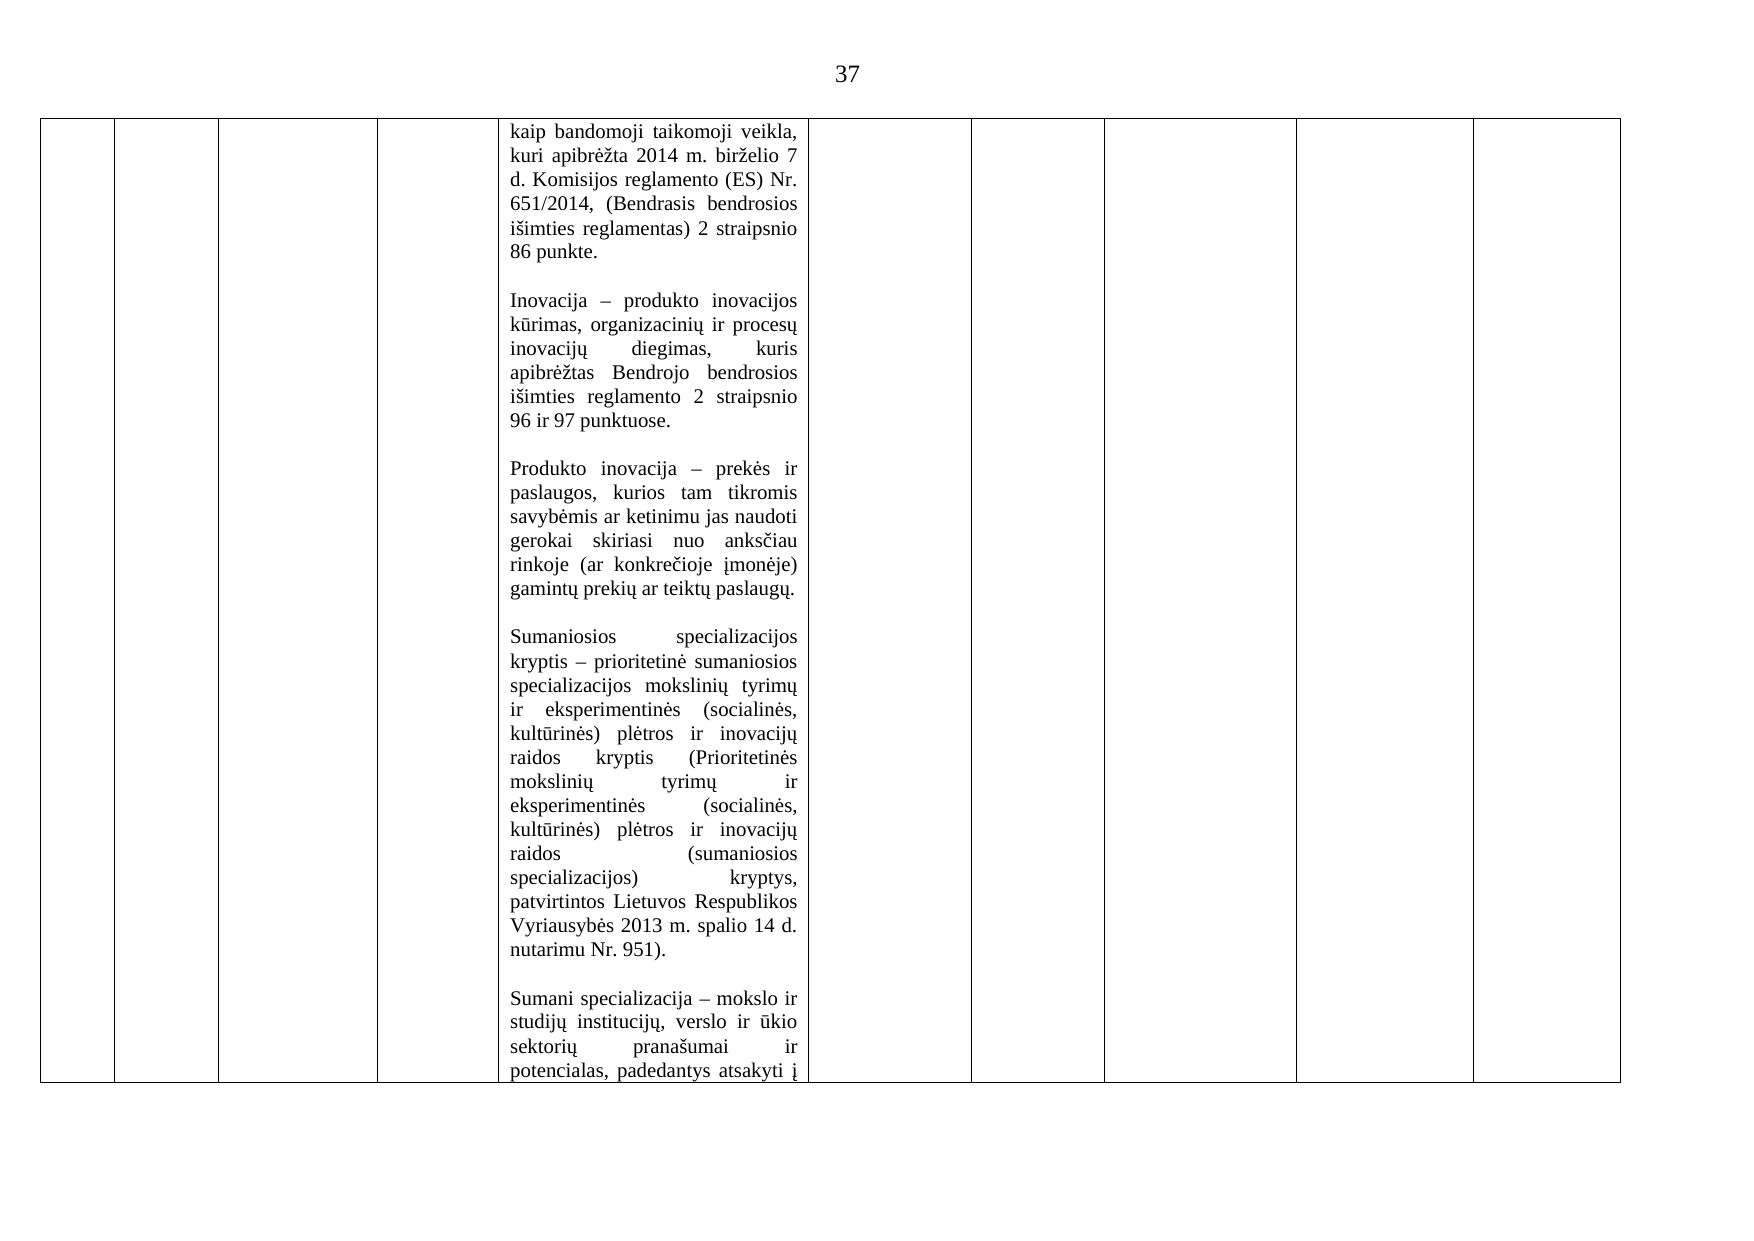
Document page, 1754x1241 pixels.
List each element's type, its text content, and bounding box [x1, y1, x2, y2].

table_cell kaip bandomoji taikomoji veikla, kuri apibrėžta 2014 m. birželio 7 d. Komisijos reglamento (ES) Nr. 651/2014, (Bendrasis bendrosios išimties reglamentas) 2 straipsnio 86 punkte. Inovacija – produkto inovacijos kūrimas, organizacinių ir procesų inovacijų diegimas, kuris apibrėžtas Bendrojo bendrosios išimties reglamento 2 straipsnio 96 ir 97 punktuose. Produkto inovacija – prekės ir paslaugos, kurios tam tikromis savybėmis ar ketinimu jas naudoti gerokai skiriasi nuo anksčiau rinkoje (ar konkrečioje įmonėje) gamintų prekių ar teiktų paslaugų. Sumaniosios specializacijos kryptis – prioritetinė sumaniosios specializacijos mokslinių tyrimų ir eksperimentinės (socialinės, kultūrinės) plėtros ir inovacijų raidos kryptis (Prioritetinės mokslinių tyrimų ir eksperimentinės (socialinės, kultūrinės) plėtros ir inovacijų raidos (sumaniosios specializacijos) kryptys, patvirtintos Lietuvos Respublikos Vyriausybės 2013 m. spalio 14 d. nutarimu Nr. 951). Sumani specializacija – mokslo ir studijų institucijų, verslo ir ūkio sektorių pranašumai ir potencialas, padedantys atsakyti į [499, 119, 808, 1082]
table_cell [41, 119, 114, 1082]
table_cell [115, 119, 218, 1082]
table_cell [219, 119, 377, 1082]
table_cell [1474, 119, 1620, 1082]
table_cell [1297, 119, 1473, 1082]
table_cell [809, 119, 971, 1082]
table_cell [972, 119, 1104, 1082]
table_cell [1105, 119, 1296, 1082]
table_cell [378, 119, 498, 1082]
